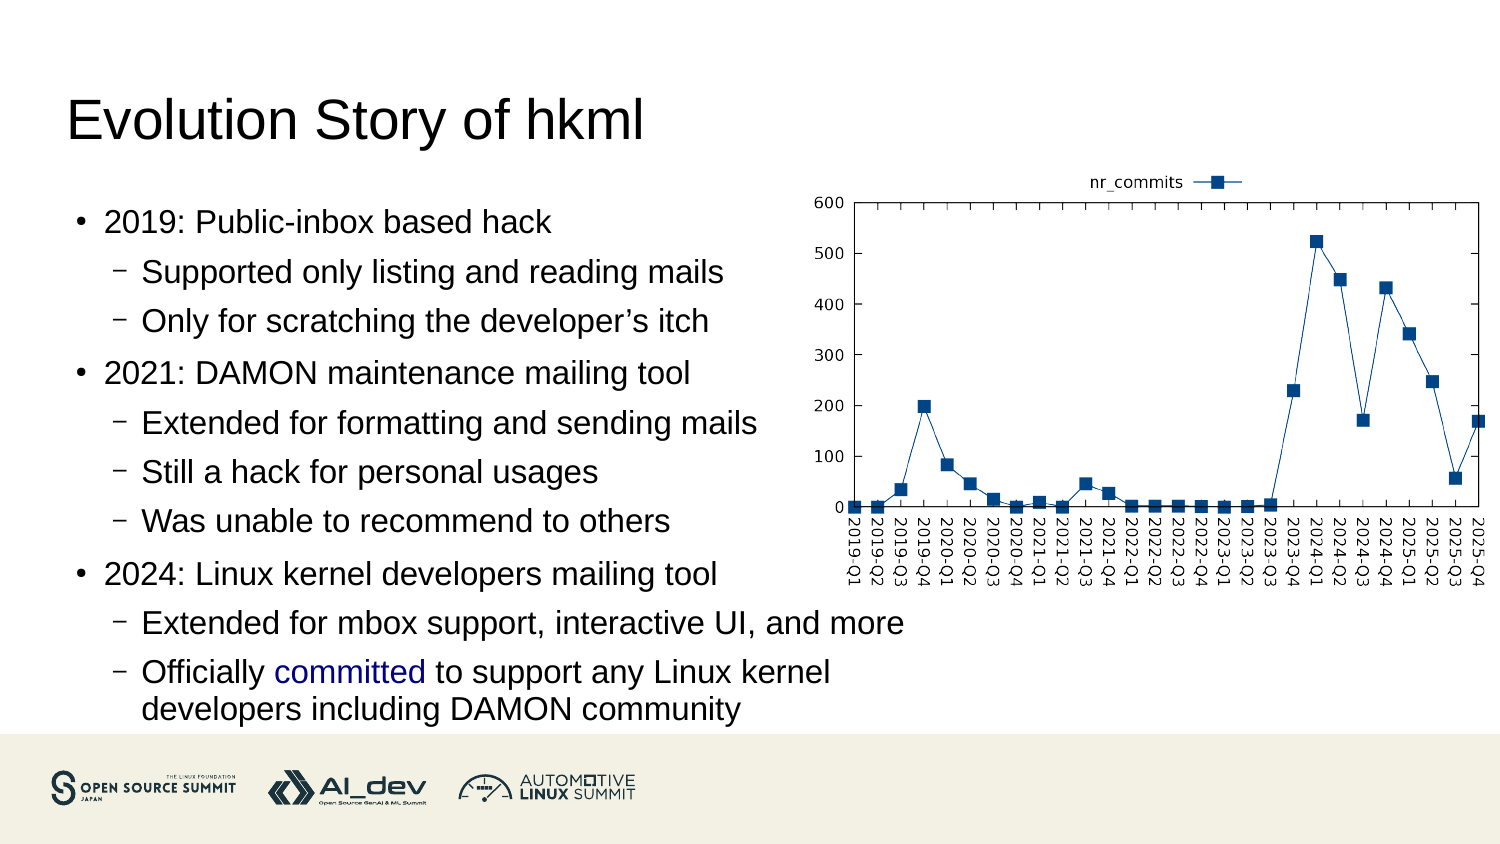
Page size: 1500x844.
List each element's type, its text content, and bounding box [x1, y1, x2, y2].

list 2019: Public-inbox based hack Supported only listing and reading mails Only for scratching the developer’s itch 2021: DAMON maintenance mailing tool Extended for formatting and sending mails Still a hack for personal usages Was unable to recommend to others 2024: Linux kernel developers mailing tool Extended for mbox support, interactive UI, and more Officially committed to support any Linux kernel developers including DAMON community [51, 189, 938, 751]
title Evolution Story of hkml [51, 72, 1449, 167]
picture [787, 164, 1500, 598]
